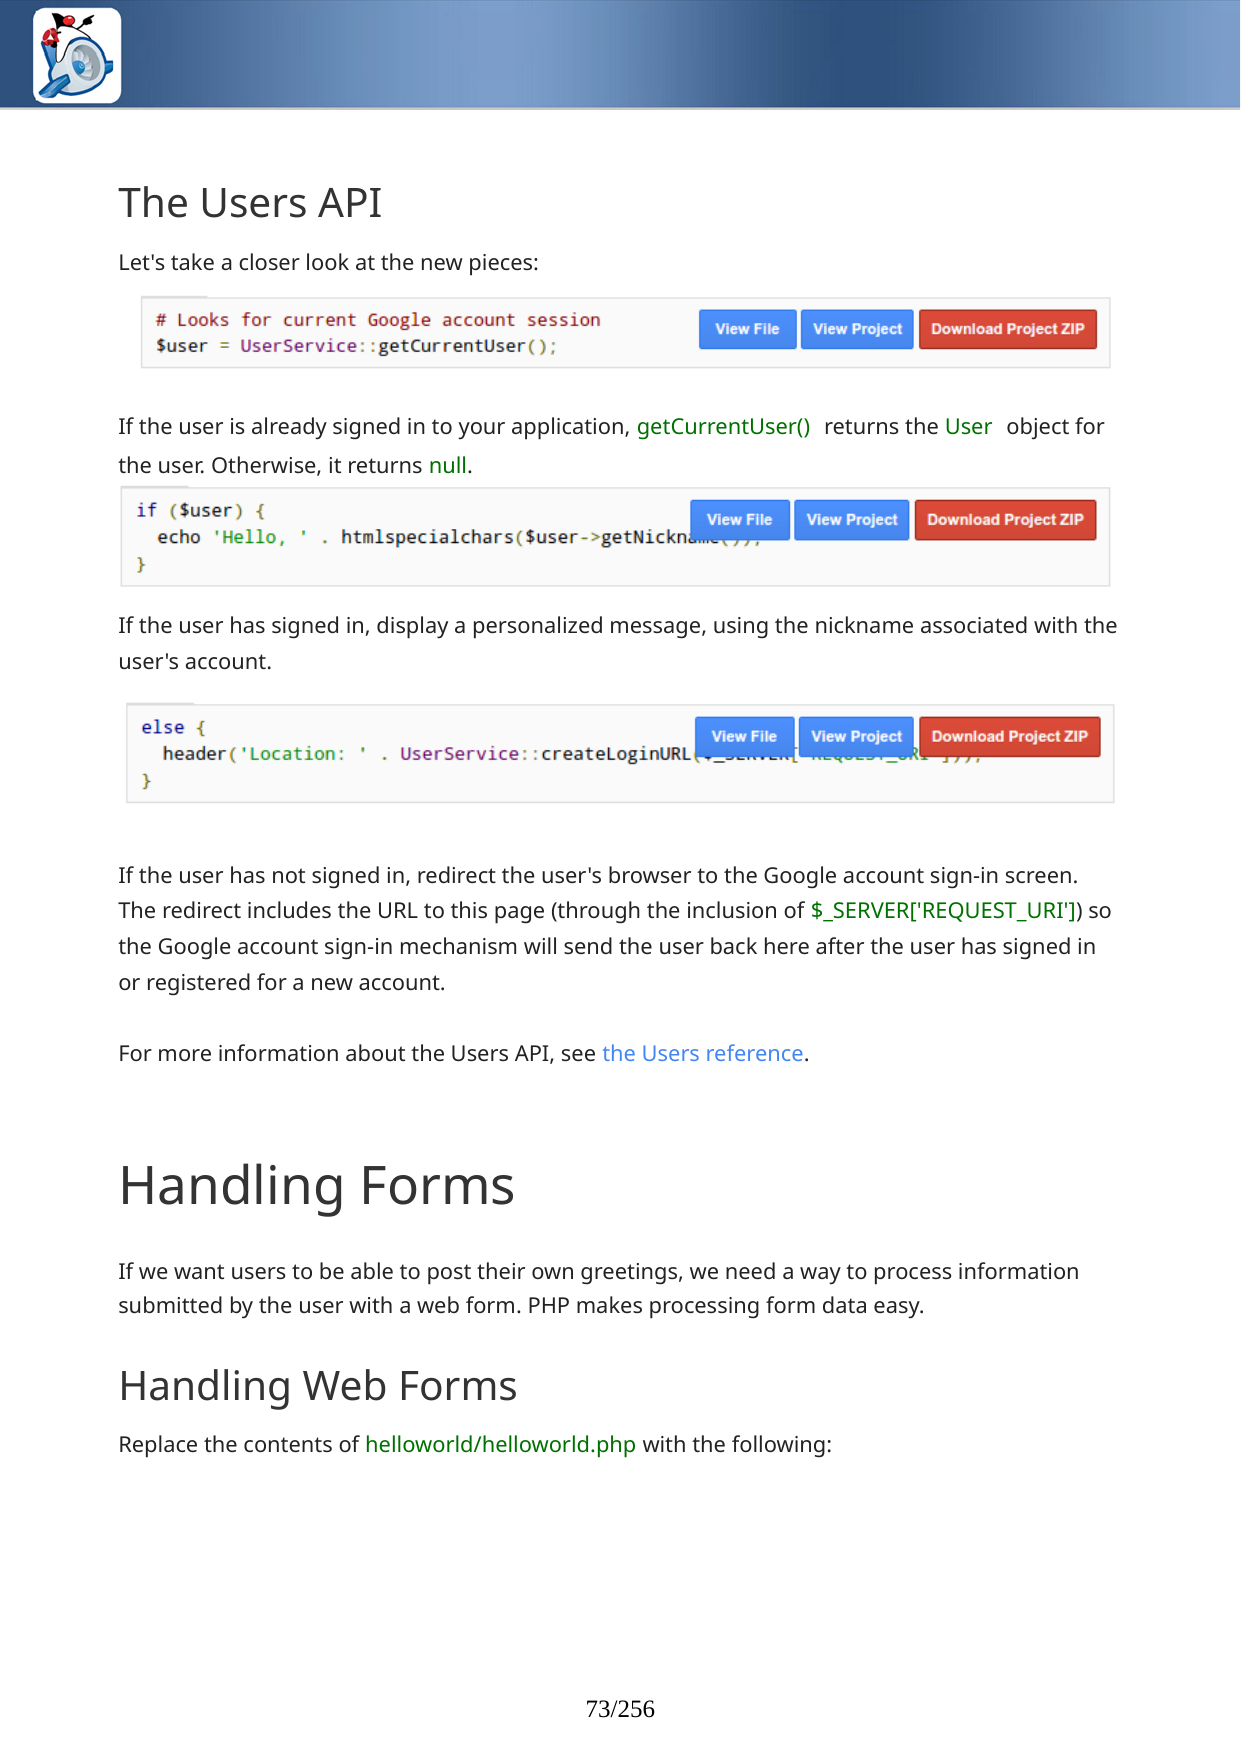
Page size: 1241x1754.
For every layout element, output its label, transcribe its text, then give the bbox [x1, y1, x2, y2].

picture [118, 479, 1123, 605]
text If the user has not signed in, redirect the user's browser to the Google account sign-in screen. The redirect includes the URL to this page (through the inclusion of $_SERVER['REQUEST_URI']) so the Google account sign-in mechanism will send the user back here after the user has signed in or registered for a new account. [118, 820, 1122, 997]
picture [118, 292, 1123, 378]
text Let's take a closer look at the new pieces: [118, 242, 1122, 277]
text If the user is already signed in to your application, getCurrentUser() returns the User object for the user. Otherwise, it returns null. [118, 378, 1122, 479]
text If we want users to be able to post their own greetings, we need a way to process information submitted by the user with a web form. PHP makes processing form data easy. [118, 1251, 1122, 1320]
text Replace the contents of helloworld/helloworld.php with the following: [118, 1424, 1122, 1459]
subtitle Handling Web Forms [118, 1356, 1122, 1412]
text For more information about the Users API, see the Users reference. [118, 1033, 1122, 1067]
subtitle Handling Forms [118, 1148, 1122, 1220]
subtitle The Users API [118, 174, 1122, 230]
text If the user has signed in, display a personalized message, using the nickname associated with the user's account. [118, 605, 1122, 676]
picture [0, 0, 1241, 110]
picture [118, 696, 1123, 820]
